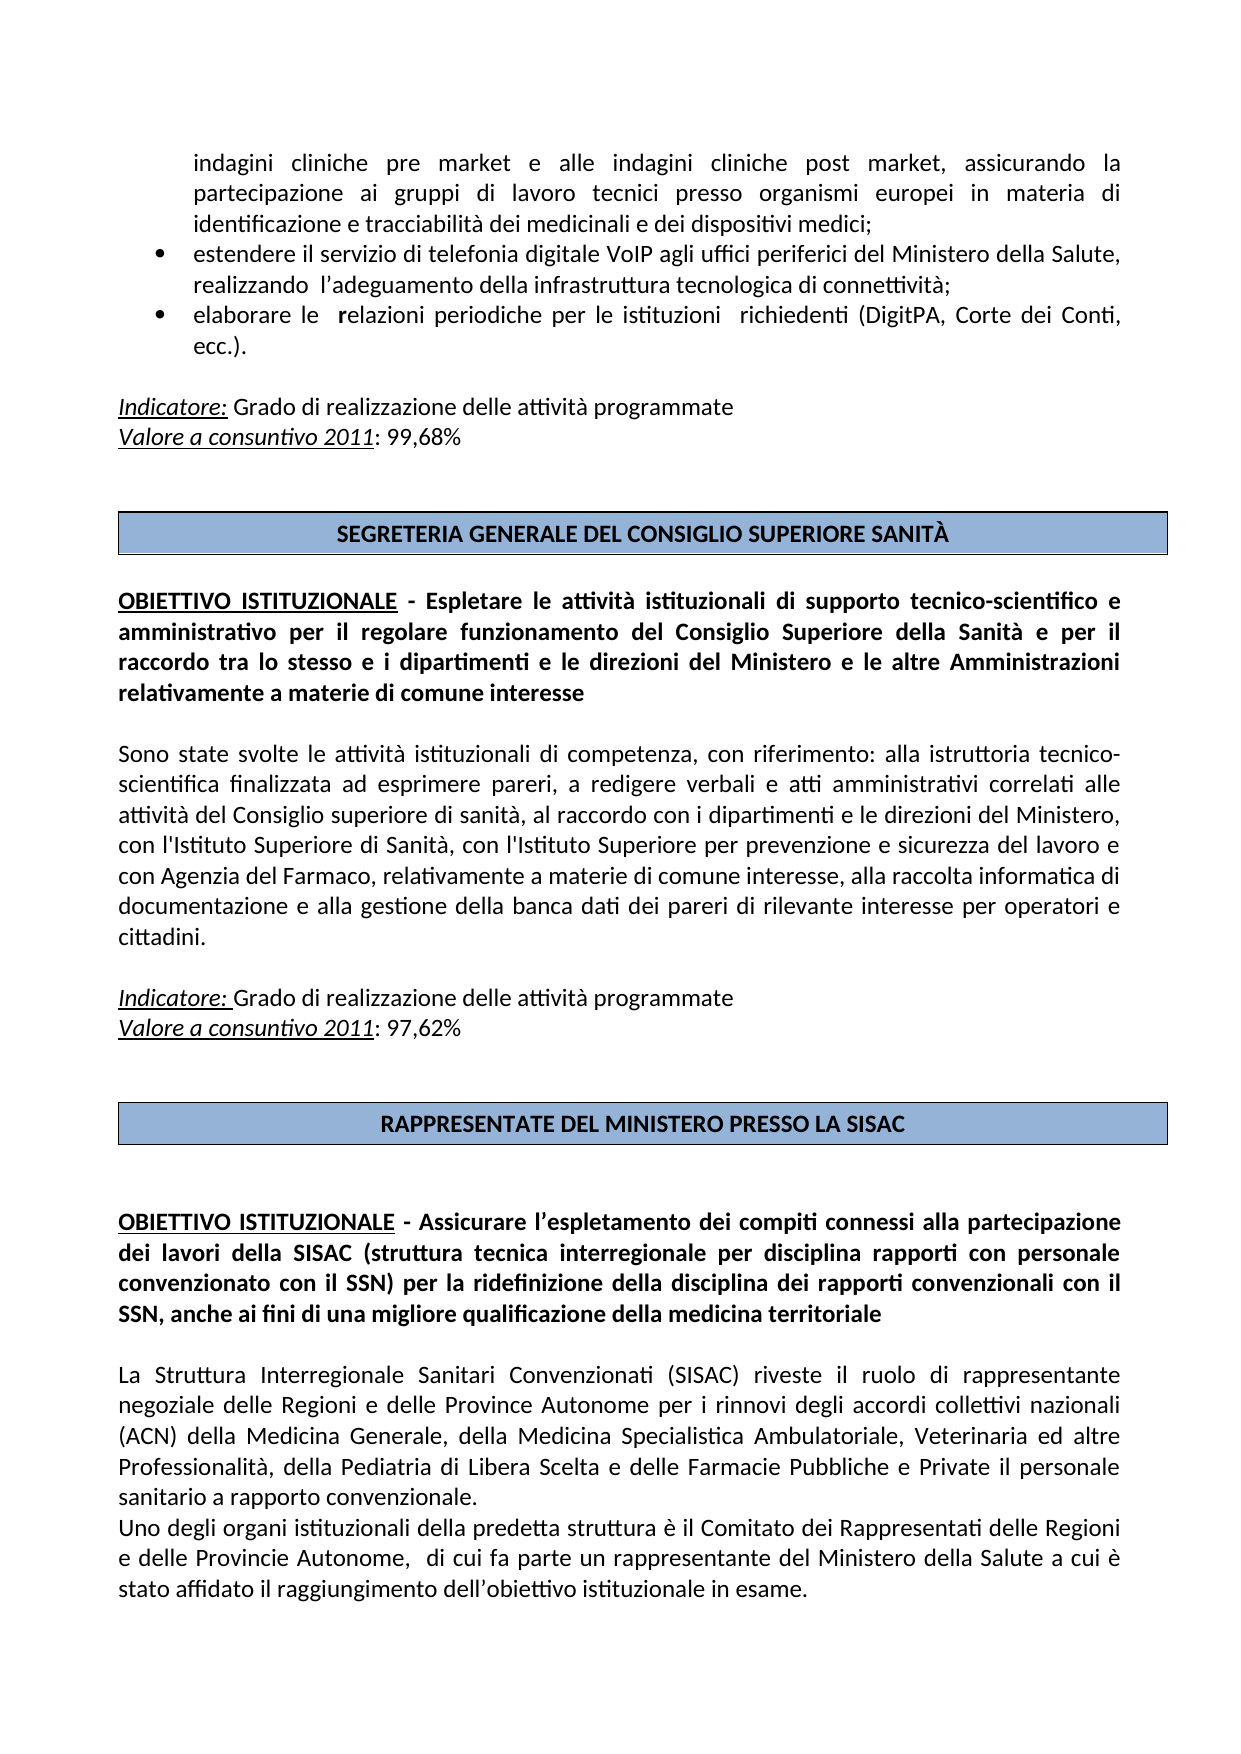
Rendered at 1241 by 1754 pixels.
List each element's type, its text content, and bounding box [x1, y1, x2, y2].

text Uno degli organi istituzionali della predetta struttura è il Comitato dei Rappresentati delle Regioni e delle Provincie Autonome, di cui fa parte un rappresentante del Ministero della Salute a cui è stato affidato il raggiungimento dell’obiettivo istituzionale in esame. [118, 1512, 1122, 1603]
table_header SEGRETERIA GENERALE DEL CONSIGLIO SUPERIORE SANITÀ [119, 513, 1167, 553]
list estendere il servizio di telefonia digitale VoIP agli uffici periferici del Ministero della Salute, realizzando l’adeguamento della infrastruttura tecnologica di connettività; [156, 238, 1122, 299]
text OBIETTIVO ISTITUZIONALE - Espletare le attività istituzionali di supporto tecnico-scientifico e amministrativo per il regolare funzionamento del Consiglio Superiore della Sanità e per il raccordo tra lo stesso e i dipartimenti e le direzioni del Ministero e le altre Amministrazioni relativamente a materie di comune interesse [118, 585, 1122, 707]
text Valore a consuntivo 2011: 99,68% [118, 422, 1122, 452]
table_header RAPPRESENTATE DEL MINISTERO PRESSO LA SISAC [119, 1103, 1167, 1144]
text Valore a consuntivo 2011: 97,62% [118, 1012, 1122, 1043]
text Indicatore: Grado di realizzazione delle attività programmate [118, 391, 1122, 422]
text OBIETTIVO ISTITUZIONALE - Assicurare l’espletamento dei compiti connessi alla partecipazione dei lavori della SISAC (struttura tecnica interregionale per disciplina rapporti con personale convenzionato con il SSN) per la ridefinizione della disciplina dei rapporti convenzionali con il SSN, anche ai fini di una migliore qualificazione della medicina territoriale [118, 1206, 1122, 1328]
text Sono state svolte le attività istituzionali di competenza, con riferimento: alla istruttoria tecnico-scientifica finalizzata ad esprimere pareri, a redigere verbali e atti amministrativi correlati alle attività del Consiglio superiore di sanità, al raccordo con i dipartimenti e le direzioni del Ministero, con l'Istituto Superiore di Sanità, con l'Istituto Superiore per prevenzione e sicurezza del lavoro e con Agenzia del Farmaco, relativamente a materie di comune interesse, alla raccolta informatica di documentazione e alla gestione della banca dati dei pareri di rilevante interesse per operatori e cittadini. [118, 738, 1122, 951]
list elaborare le relazioni periodiche per le istituzioni richiedenti (DigitPA, Corte dei Conti, ecc.). [156, 299, 1122, 361]
list indagini cliniche pre market e alle indagini cliniche post market, assicurando la partecipazione ai gruppi di lavoro tecnici presso organismi europei in materia di identificazione e tracciabilità dei medicinali e dei dispositivi medici; [156, 147, 1122, 238]
text La Struttura Interregionale Sanitari Convenzionati (SISAC) riveste il ruolo di rappresentante negoziale delle Regioni e delle Province Autonome per i rinnovi degli accordi collettivi nazionali (ACN) della Medicina Generale, della Medicina Specialistica Ambulatoriale, Veterinaria ed altre Professionalità, della Pediatria di Libera Scelta e delle Farmacie Pubbliche e Private il personale sanitario a rapporto convenzionale. [118, 1359, 1122, 1512]
text Indicatore: Grado di realizzazione delle attività programmate [118, 982, 1122, 1012]
